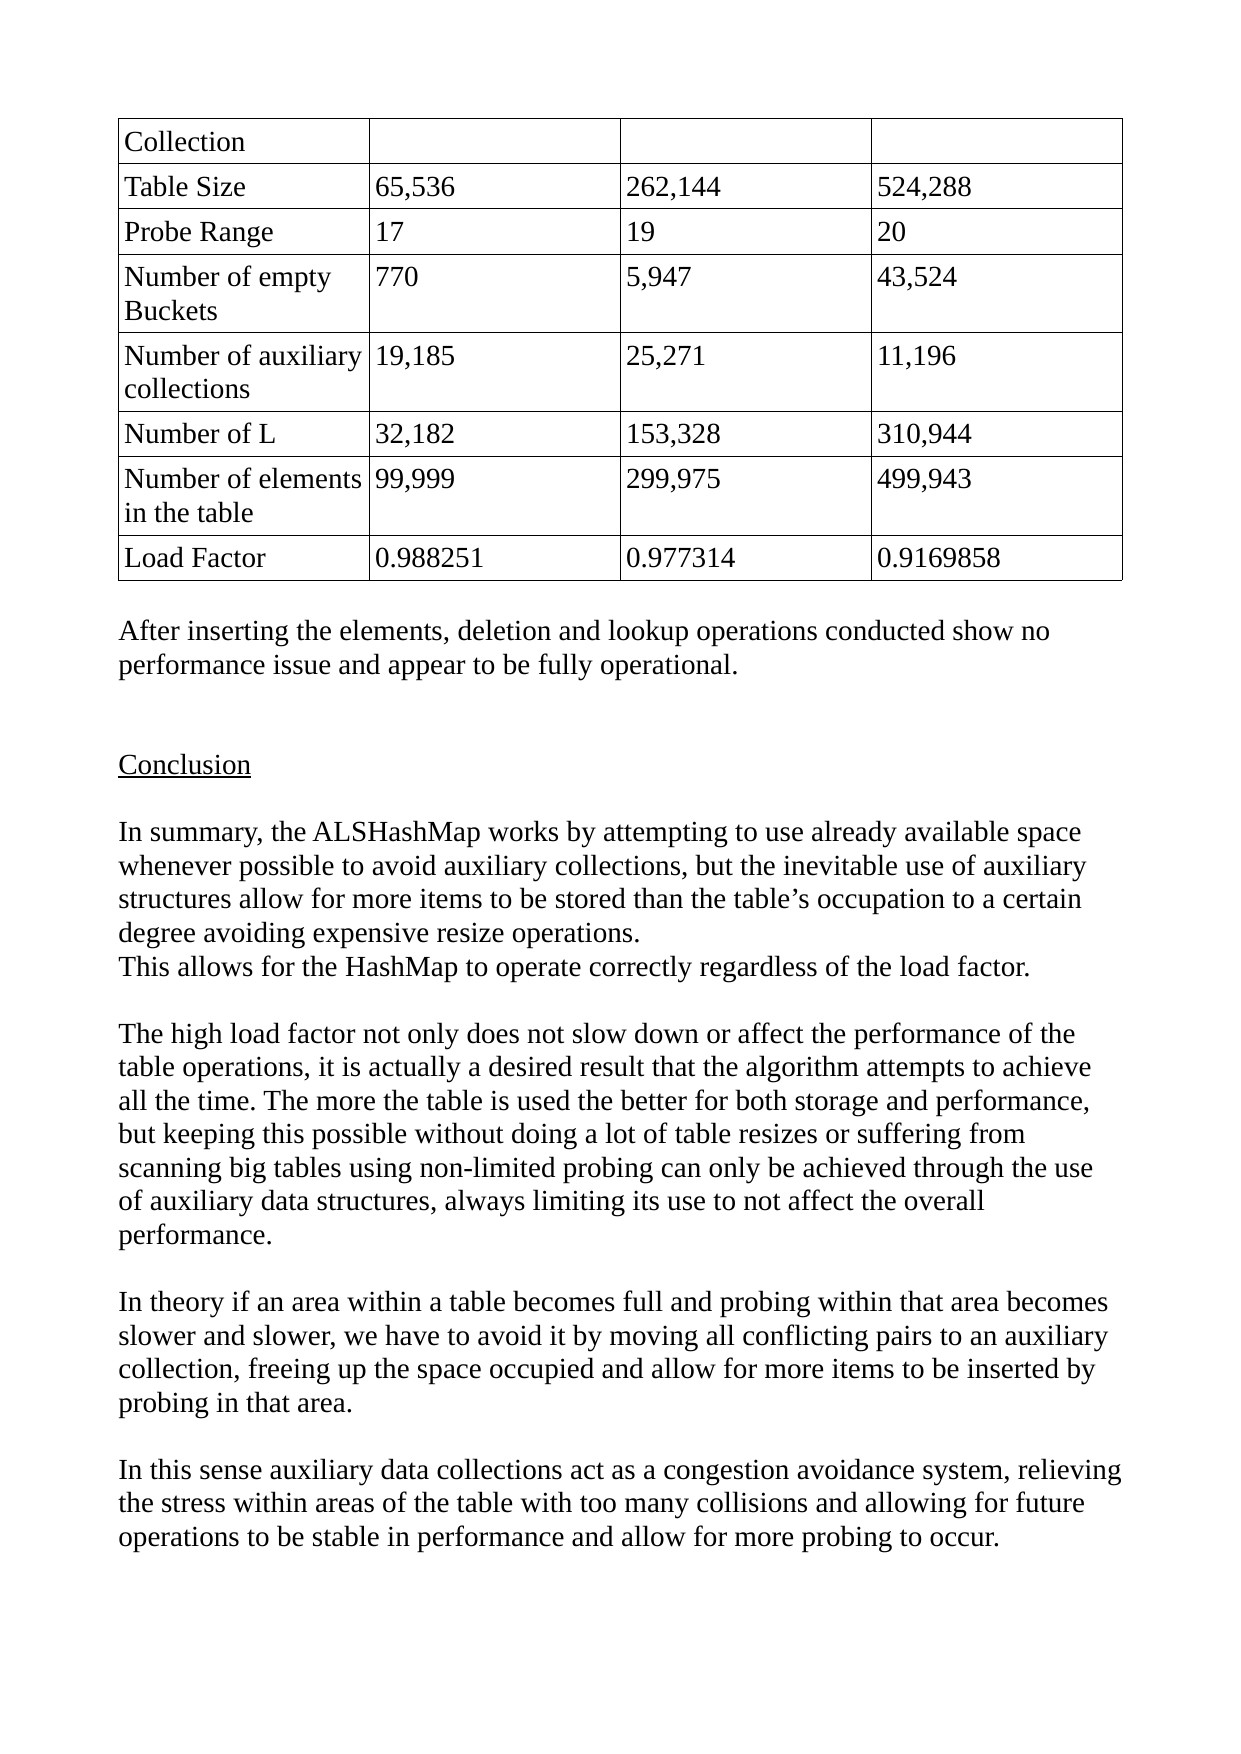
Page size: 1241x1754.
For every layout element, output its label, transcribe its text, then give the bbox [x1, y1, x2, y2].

table_cell Collection [119, 119, 369, 163]
table_cell Number of empty Buckets [119, 255, 369, 332]
table_cell [370, 119, 620, 163]
table_cell 262,144 [621, 164, 871, 208]
table_cell 310,944 [872, 412, 1122, 456]
text In this sense auxiliary data collections act as a congestion avoidance system, relieving the stress within areas of the table with too many collisions and allowing for future operations to be stable in performance and allow for more probing to occur. [118, 1452, 1122, 1552]
table_cell 19 [621, 209, 871, 253]
text The high load factor not only does not slow down or affect the performance of the table operations, it is actually a desired result that the algorithm attempts to achieve all the time. The more the table is used the better for both storage and performance, but keeping this possible without doing a lot of table resizes or suffering from scanning big tables using non-limited probing can only be achieved through the use of auxiliary data structures, always limiting its use to not affect the overall performance. [118, 1016, 1122, 1251]
table_cell 0.988251 [370, 536, 620, 579]
text In theory if an area within a table becomes full and probing within that area becomes slower and slower, we have to avoid it by moving all conflicting pairs to an auxiliary collection, freeing up the space occupied and allow for more items to be inserted by probing in that area. [118, 1284, 1122, 1418]
table_cell Number of elements in the table [119, 457, 369, 534]
table_cell 99,999 [370, 457, 620, 534]
text In summary, the ALSHashMap works by attempting to use already available space whenever possible to avoid auxiliary collections, but the inevitable use of auxiliary structures allow for more items to be stored than the table’s occupation to a certain degree avoiding expensive resize operations. [118, 814, 1122, 949]
table_cell 0.977314 [621, 536, 871, 579]
table_cell 32,182 [370, 412, 620, 456]
table_cell 153,328 [621, 412, 871, 456]
table_cell 17 [370, 209, 620, 253]
table_cell Probe Range [119, 209, 369, 253]
table_cell 43,524 [872, 255, 1122, 332]
table_cell 5,947 [621, 255, 871, 332]
table_cell 770 [370, 255, 620, 332]
table_cell [621, 119, 871, 163]
table_cell 20 [872, 209, 1122, 253]
table_cell 499,943 [872, 457, 1122, 534]
table_cell 11,196 [872, 333, 1122, 411]
table_cell 19,185 [370, 333, 620, 411]
table_cell 65,536 [370, 164, 620, 208]
table_cell Number of auxiliary collections [119, 333, 369, 411]
text Conclusion [118, 747, 1122, 781]
table_cell Table Size [119, 164, 369, 208]
table_cell 299,975 [621, 457, 871, 534]
table_cell Number of L [119, 412, 369, 456]
text After inserting the elements, deletion and lookup operations conducted show no performance issue and appear to be fully operational. [118, 613, 1122, 680]
text This allows for the HashMap to operate correctly regardless of the load factor. [118, 949, 1122, 982]
table_cell Load Factor [119, 536, 369, 579]
table_cell [872, 119, 1122, 163]
table_cell 25,271 [621, 333, 871, 411]
table_cell 0.9169858 [872, 536, 1122, 579]
table_cell 524,288 [872, 164, 1122, 208]
